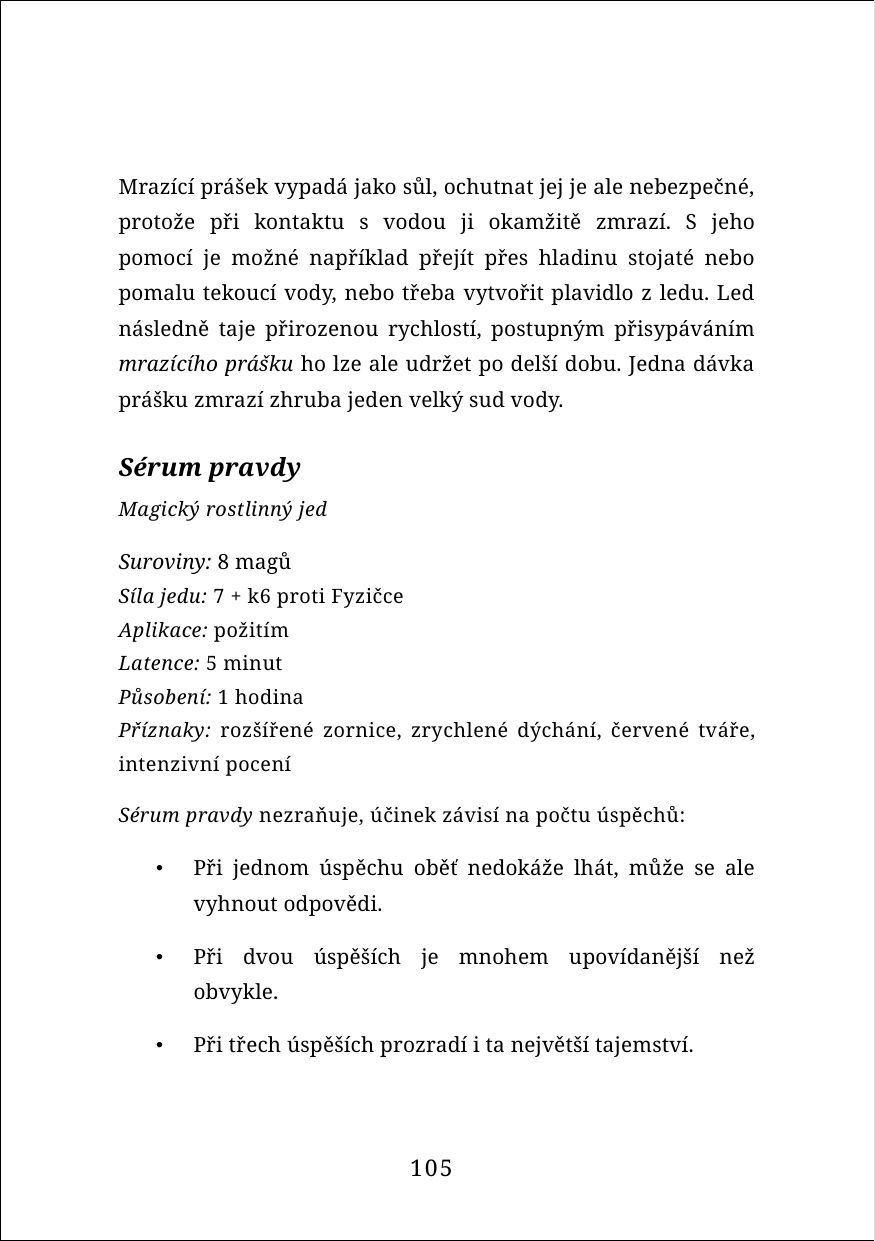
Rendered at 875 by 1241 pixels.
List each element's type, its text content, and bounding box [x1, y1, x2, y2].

list Při dvou úspěších je mnohem upovídanější než obvykle. [156, 942, 756, 1006]
text Magický rostlinný jed [118, 496, 756, 523]
text Sérum pravdy nezraňuje, účinek závisí na počtu úspěchů: [118, 802, 756, 829]
text Suroviny: 8 magů Síla jedu: 7 + k6 proti Fyzičce Aplikace: požitím Latence: 5 minut Působení: 1 hodina Příznaky: rozšířené zornice, zrychlené dýchání, červené tváře, intenzivní pocení [118, 547, 756, 777]
subtitle Sérum pravdy [118, 450, 756, 484]
list Při třech úspěších prozradí i ta největší tajemství. [156, 1031, 756, 1059]
list Při jednom úspěchu oběť nedokáže lhát, může se ale vyhnout odpovědi. [156, 853, 756, 917]
text Mrazící prášek vypadá jako sůl, ochutnat jej je ale nebezpečné, protože při kontaktu s vodou ji okamžitě zmrazí. S jeho pomocí je možné například přejít přes hladinu stojaté nebo pomalu tekoucí vody, nebo třeba vytvořit plavidlo z ledu. Led následně taje přirozenou rychlostí, postupným přisypáváním mrazícího prášku ho lze ale udržet po delší dobu. Jedna dávka prášku zmrazí zhruba jeden velký sud vody. [118, 172, 756, 413]
